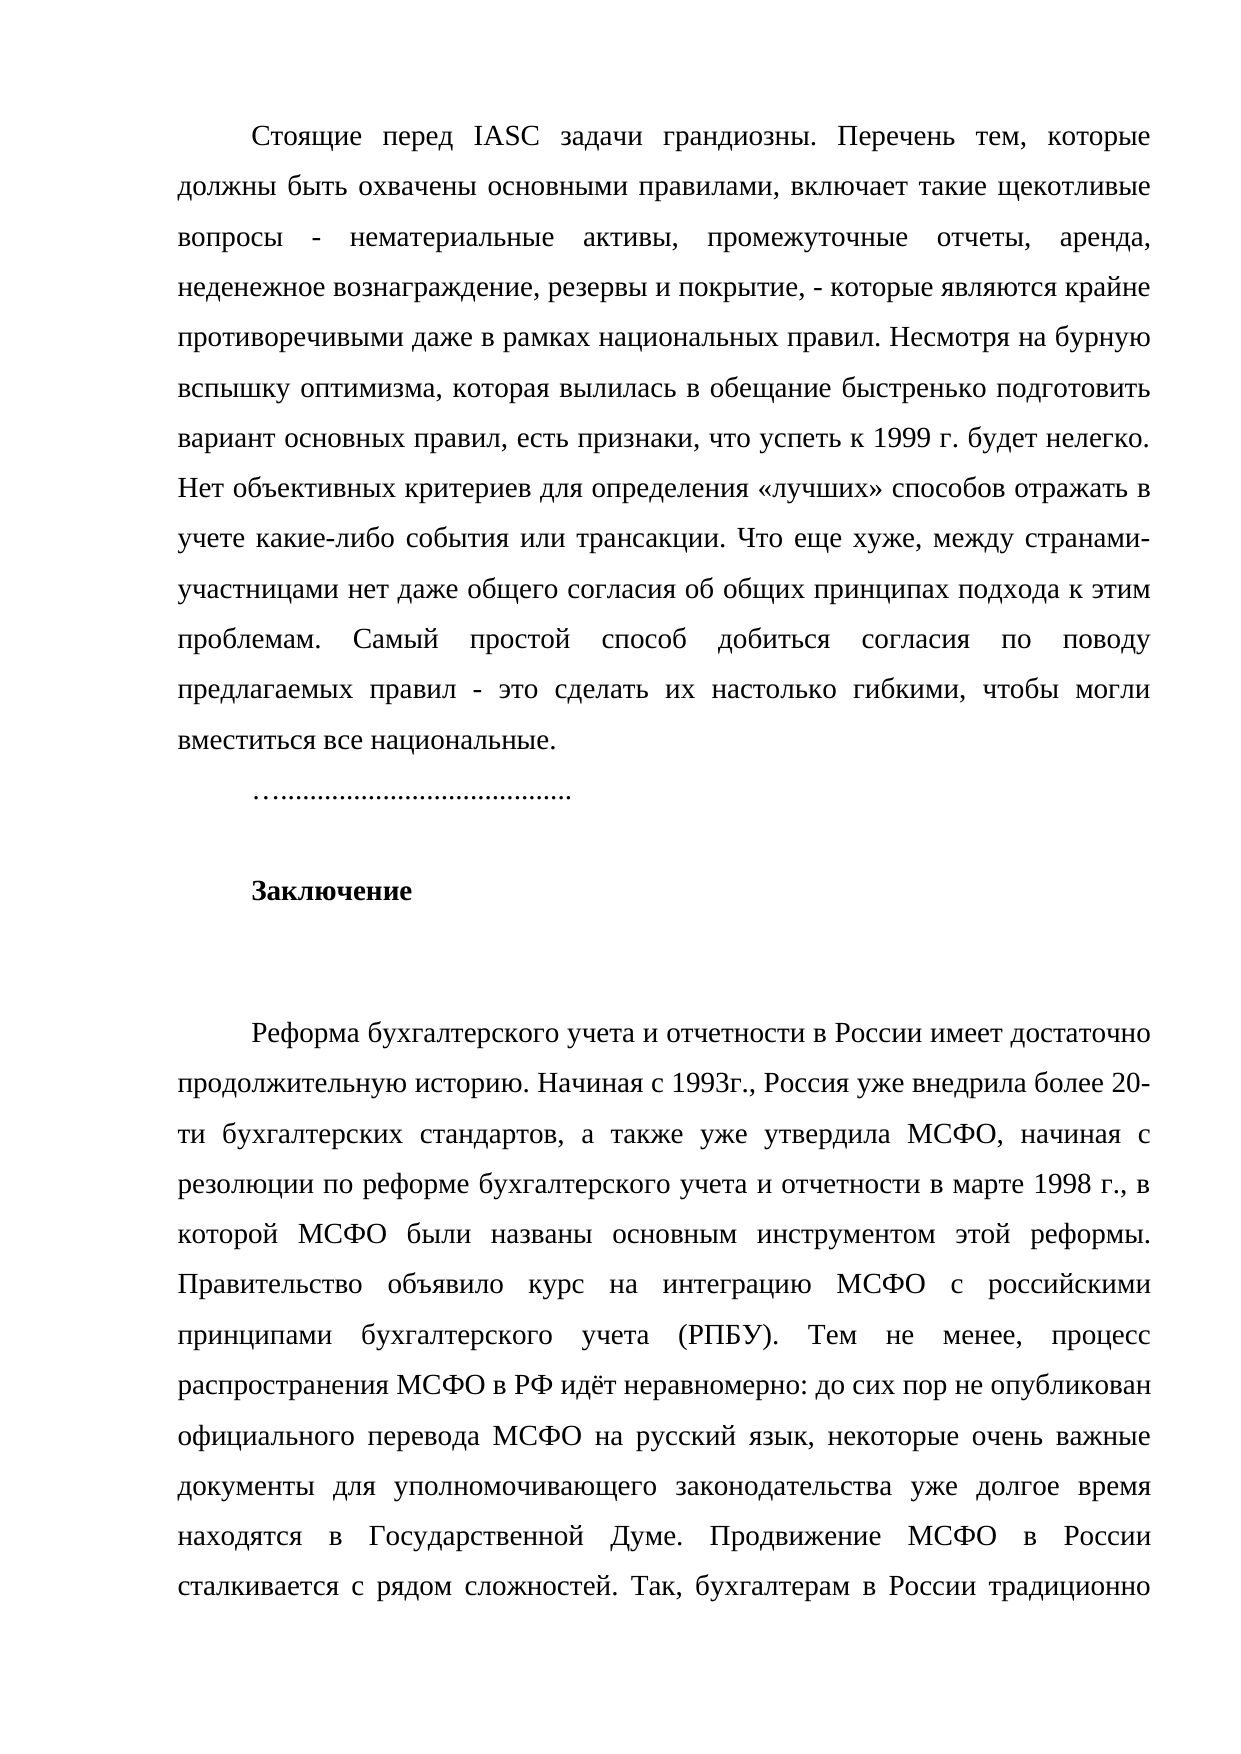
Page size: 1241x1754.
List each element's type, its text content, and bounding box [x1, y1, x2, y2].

text …........................................ [177, 772, 1152, 806]
text Заключение [177, 873, 1152, 906]
text Стоящие перед IASС задачи грандиозны. Перечень тем, которые должны быть охвачены основными правилами, включает такие щекотливые вопросы - нематериальные активы, промежуточные отчеты, аренда, неденежное вознаграждение, резервы и покрытие, - которые являются крайне противоречивыми даже в рамках национальных правил. Несмотря на бурную вспышку оптимизма, которая вылилась в обещание быстренько подготовить вариант основных правил, есть признаки, что успеть к 1999 г. будет нелегко. Нет объективных критериев для определения «лучших» способов отражать в учете какие-либо события или трансакции. Что еще хуже, между странами-участницами нет даже общего согласия об общих принципах подхода к этим проблемам. Самый простой способ добиться согласия по поводу предлагаемых правил - это сделать их настолько гибкими, чтобы могли вместиться все национальные. [177, 118, 1152, 755]
text Реформа бухгалтерского учета и отчетности в России имеет достаточно продолжительную историю. Начиная с 1993г., Россия уже внедрила более 20-ти бухгалтерских стандартов, а также уже утвердила МСФО, начиная с резолюции по реформе бухгалтерского учета и отчетности в марте 1998 г., в которой МСФО были названы основным инструментом этой реформы. Правительство объявило курс на интеграцию МСФО с российскими принципами бухгалтерского учета (РПБУ). Тем не менее, процесс распространения МСФО в РФ идёт неравномерно: до сих пор не опубликован официального перевода МСФО на русский язык, некоторые очень важные документы для уполномочивающего законодательства уже долгое время находятся в Государственной Думе. Продвижение МСФО в России сталкивается с рядом сложностей. Так, бухгалтерам в России традиционно [177, 1015, 1152, 1602]
